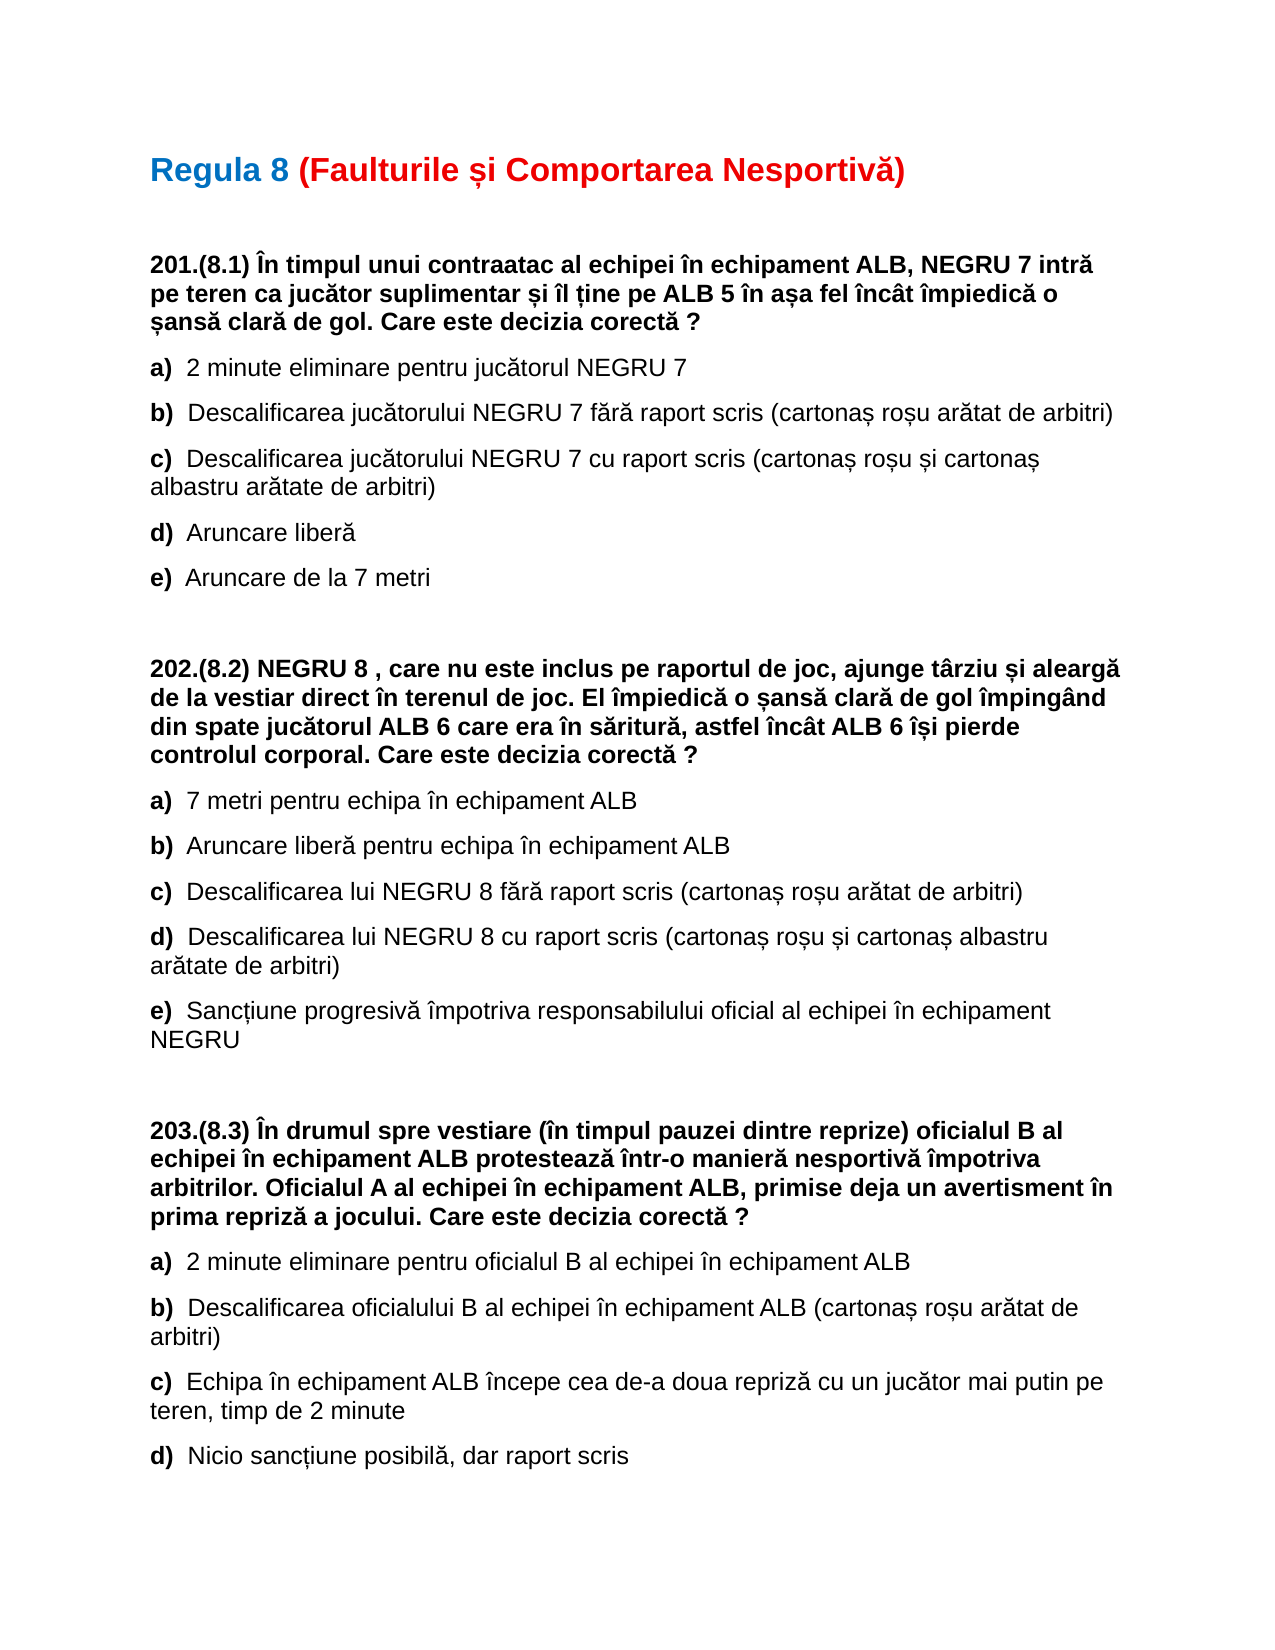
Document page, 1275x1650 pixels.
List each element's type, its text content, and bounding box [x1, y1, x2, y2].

text e) Aruncare de la 7 metri [150, 563, 1125, 592]
text Regula 8 (Faulturile și Comportarea Nesportivă) [150, 150, 1125, 188]
text a) 7 metri pentru echipa în echipament ALB [150, 786, 1125, 814]
text 203.(8.3) În drumul spre vestiare (în timpul pauzei dintre reprize) oficialul B al echipei în echipament ALB protestează într-o manieră nesportivă împotriva arbitrilor. Oficialul A al echipei în echipament ALB, primise deja un avertisment în prima repriză a jocului. Care este decizia corectă ? [150, 1116, 1125, 1231]
text 202.(8.2) NEGRU 8 , care nu este inclus pe raportul de joc, ajunge târziu și aleargă de la vestiar direct în terenul de joc. El împiedică o șansă clară de gol împingând din spate jucătorul ALB 6 care era în săritură, astfel încât ALB 6 își pierde controlul corporal. Care este decizia corectă ? [150, 654, 1125, 769]
text c) Descalificarea jucătorului NEGRU 7 cu raport scris (cartonaș roșu și cartonaș albastru arătate de arbitri) [150, 443, 1125, 501]
text c) Descalificarea lui NEGRU 8 fără raport scris (cartonaș roșu arătat de arbitri) [150, 876, 1125, 905]
text b) Descalificarea jucătorului NEGRU 7 fără raport scris (cartonaș roșu arătat de arbitri) [150, 398, 1125, 427]
text 201.(8.1) În timpul unui contraatac al echipei în echipament ALB, NEGRU 7 intră pe teren ca jucător suplimentar și îl ține pe ALB 5 în așa fel încât împiedică o șansă clară de gol. Care este decizia corectă ? [150, 250, 1125, 336]
text a) 2 minute eliminare pentru oficialul B al echipei în echipament ALB [150, 1247, 1125, 1276]
text e) Sancțiune progresivă împotriva responsabilului oficial al echipei în echipament NEGRU [150, 996, 1125, 1053]
text d) Aruncare liberă [150, 518, 1125, 546]
text d) Descalificarea lui NEGRU 8 cu raport scris (cartonaș roșu și cartonaș albastru arătate de arbitri) [150, 922, 1125, 979]
text a) 2 minute eliminare pentru jucătorul NEGRU 7 [150, 353, 1125, 381]
text b) Descalificarea oficialului B al echipei în echipament ALB (cartonaș roșu arătat de arbitri) [150, 1293, 1125, 1350]
text d) Nicio sancțiune posibilă, dar raport scris [150, 1441, 1125, 1470]
text b) Aruncare liberă pentru echipa în echipament ALB [150, 831, 1125, 860]
text c) Echipa în echipament ALB începe cea de-a doua repriză cu un jucător mai putin pe teren, timp de 2 minute [150, 1367, 1125, 1424]
